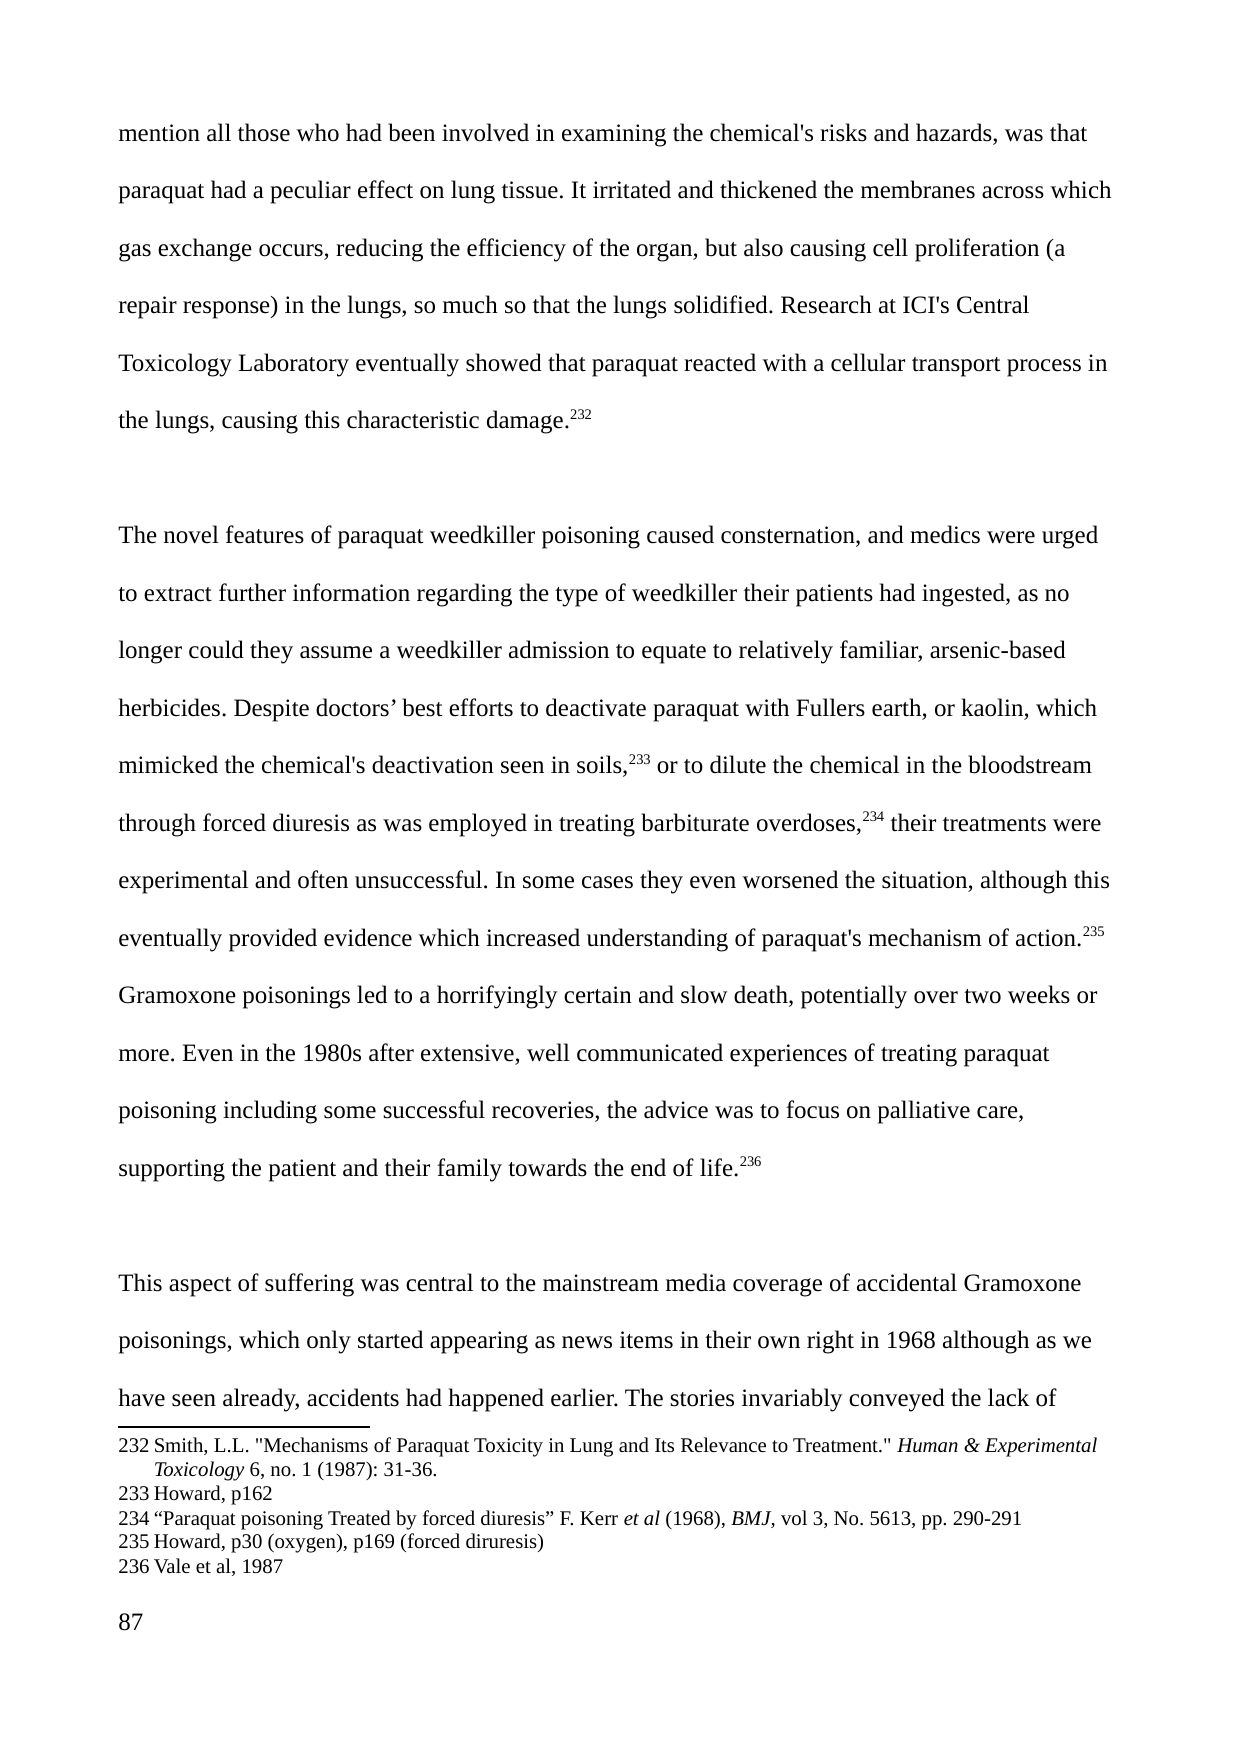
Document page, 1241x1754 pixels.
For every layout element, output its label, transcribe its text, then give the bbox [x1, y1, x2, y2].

text mention all those who had been involved in examining the chemical's risks and hazards, was that paraquat had a peculiar effect on lung tissue. It irritated and thickened the membranes across which gas exchange occurs, reducing the efficiency of the organ, but also causing cell proliferation (a repair response) in the lungs, so much so that the lungs solidified. Research at ICI's Central Toxicology Laboratory eventually showed that paraquat reacted with a cellular transport process in the lungs, causing this characteristic damage. [118, 118, 1122, 434]
text Smith, L.L. "Mechanisms of Paraquat Toxicity in Lung and Its Relevance to Treatment." Human & Experimental Toxicology 6, no. 1 (1987): 31-36. [118, 1433, 1122, 1481]
text This aspect of suffering was central to the mainstream media coverage of accidental Gramoxone poisonings, which only started appearing as news items in their own right in 1968 although as we have seen already, accidents had happened earlier. The stories invariably conveyed the lack of [118, 1268, 1122, 1412]
text “Paraquat poisoning Treated by forced diuresis” F. Kerr et al (1968), BMJ, vol 3, No. 5613, pp. 290-291 [118, 1505, 1122, 1529]
text Vale et al, 1987 [118, 1553, 1122, 1578]
text The novel features of paraquat weedkiller poisoning caused consternation, and medics were urged to extract further information regarding the type of weedkiller their patients had ingested, as no longer could they assume a weedkiller admission to equate to relatively familiar, arsenic-based herbicides. Despite doctors’ best efforts to deactivate paraquat with Fullers earth, or kaolin, which mimicked the chemical's deactivation seen in soils, or to dilute the chemical in the bloodstream through forced diuresis as was employed in treating barbiturate overdoses, their treatments were experimental and often unsuccessful. In some cases they even worsened the situation, although this eventually provided evidence which increased understanding of paraquat's mechanism of action. Gramoxone poisonings led to a horrifyingly certain and slow death, potentially over two weeks or more. Even in the 1980s after extensive, well communicated experiences of treating paraquat poisoning including some successful recoveries, the advice was to focus on palliative care, supporting the patient and their family towards the end of life. [118, 521, 1122, 1182]
text Howard, p162 [118, 1481, 1122, 1505]
text Howard, p30 (oxygen), p169 (forced diruresis) [118, 1529, 1122, 1553]
